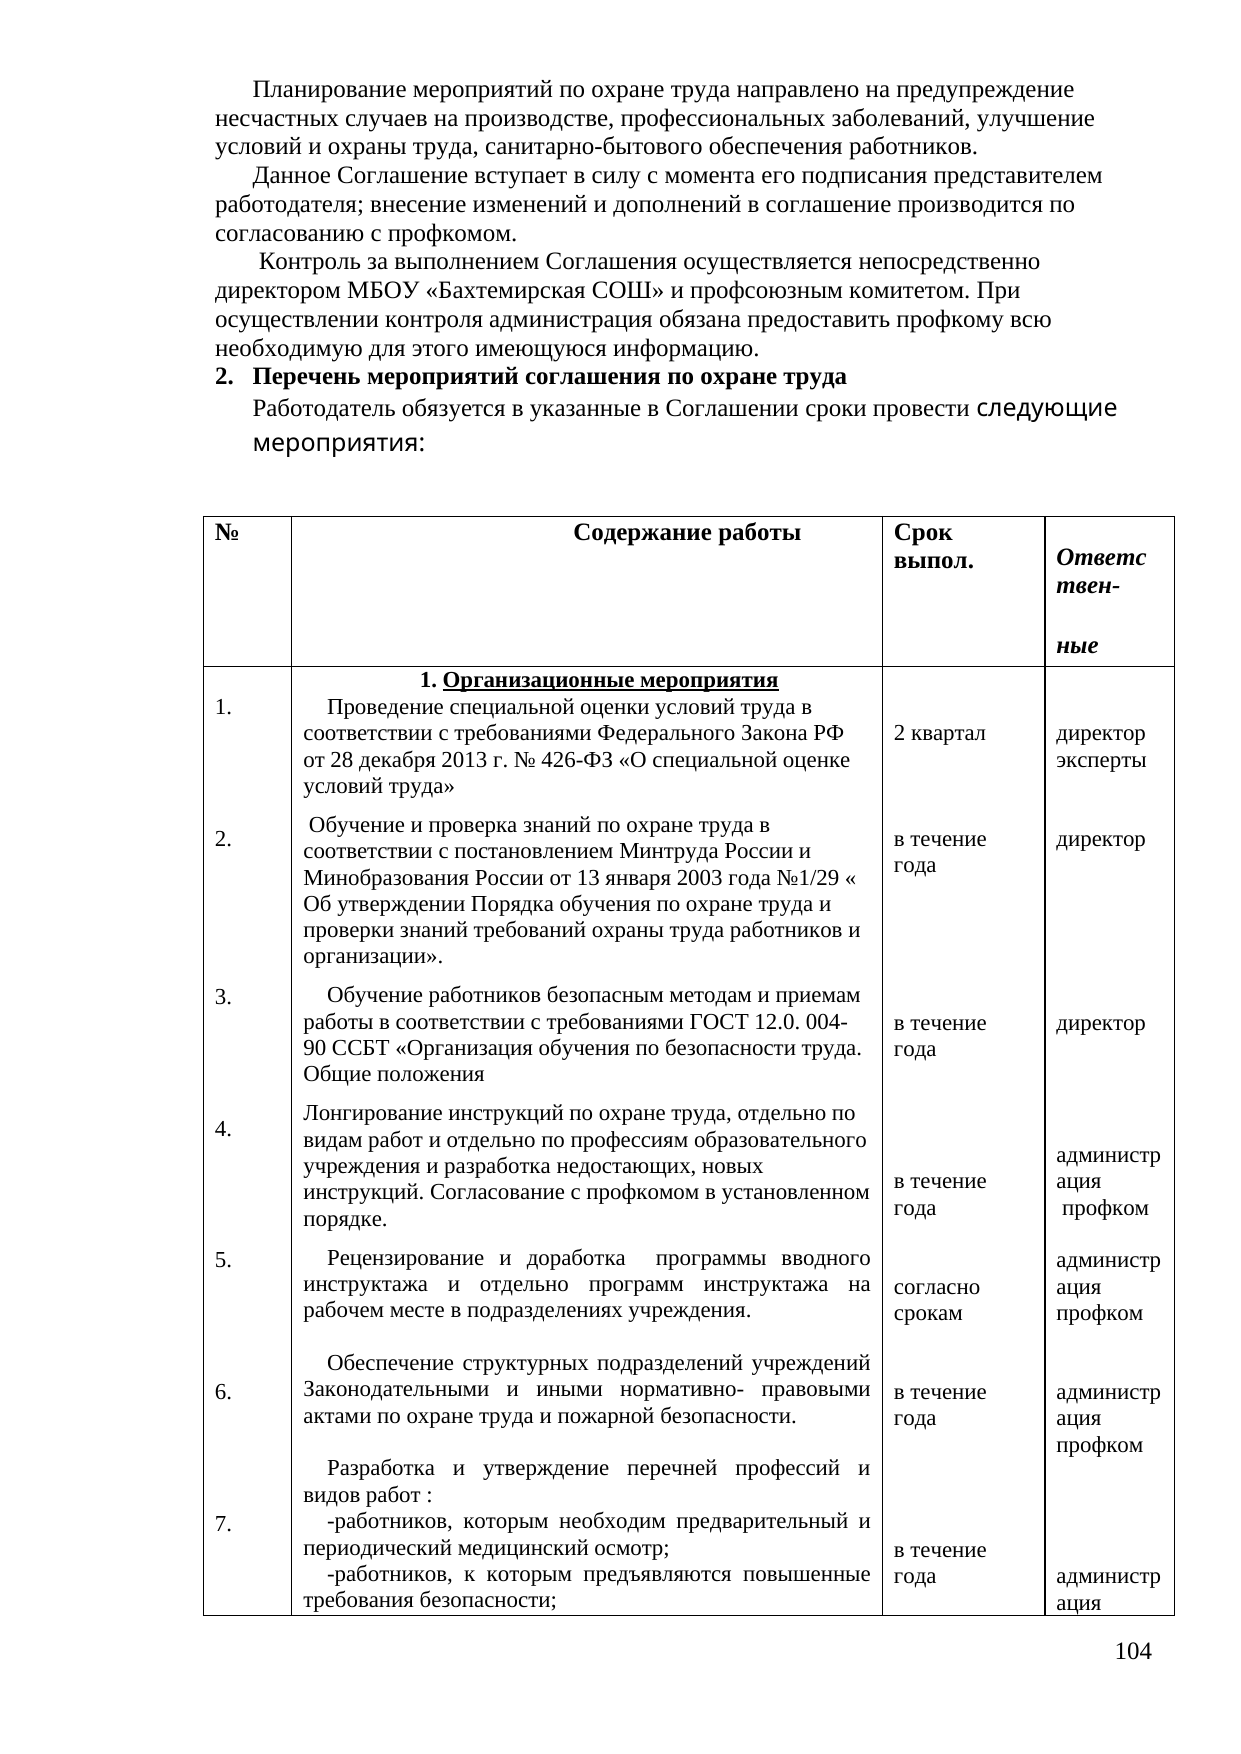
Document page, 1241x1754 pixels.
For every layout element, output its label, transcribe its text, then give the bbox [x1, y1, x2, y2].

table_header Срок выпол. [883, 517, 1044, 666]
text Планирование мероприятий по охране труда направлено на предупреждение несчастных случаев на производстве, профессиональных заболеваний, улучшение условий и охраны труда, санитарно-бытового обеспечения работников. [215, 74, 1152, 160]
table_cell директор эксперты директор директор администрация профком администрация профком администрация профком администрация [1046, 667, 1174, 1615]
text Данное Соглашение вступает в силу с момента его подписания представителем работодателя; внесение изменений и дополнений в соглашение производится по согласованию с профкомом. [215, 160, 1152, 246]
table_header Ответствен- ные [1046, 517, 1174, 666]
table_cell 2 квартал в течение года в течение года в течение года согласно срокам в течение года в течение года [883, 667, 1044, 1615]
text Контроль за выполнением Соглашения осуществляется непосредственно директором МБОУ «Бахтемирская СОШ» и профсоюзным комитетом. При осуществлении контроля администрация обязана предоставить профкому всю необходимую для этого имеющуюся информацию. [215, 246, 1152, 361]
table_header № [204, 517, 291, 666]
list Перечень мероприятий соглашения по охране труда [215, 361, 1152, 390]
table_header Содержание работы [292, 517, 882, 666]
text Работодатель обязуется в указанные в Соглашении сроки провести следующие мероприятия: [252, 390, 1152, 458]
table_cell 1. Организационные мероприятия Проведение специальной оценки условий труда в соответствии с требованиями Федерального Закона РФ от 28 декабря 2013 г. № 426-ФЗ «О специальной оценке условий труда» Обучение и проверка знаний по охране труда в соответствии с постановлением Минтруда России и Минобразования России от 13 января 2003 года №1/29 « Об утверждении Порядка обучения по охране труда и проверки знаний требований охраны труда работников и организации». Обучение работников безопасным методам и приемам работы в соответствии с требованиями ГОСТ 12.0. 004-90 ССБТ «Организация обучения по безопасности труда. Общие положения Лонгирование инструкций по охране труда, отдельно по видам работ и отдельно по профессиям образовательного учреждения и разработка недостающих, новых инструкций. Согласование с профкомом в установленном порядке. Рецензирование и доработка программы вводного инструктажа и отдельно программ инструктажа на рабочем месте в подразделениях учреждения. Обеспечение структурных подразделений учреждений Законодательными и иными нормативно- правовыми актами по охране труда и пожарной безопасности. Разработка и утверждение перечней профессий и видов работ : -работников, которым необходим предварительный и периодический медицинский осмотр; -работников, к которым предъявляются повышенные требования безопасности; [292, 667, 882, 1615]
table_cell 1. 2. 3. 4. 5. 6. 7. [204, 667, 291, 1615]
